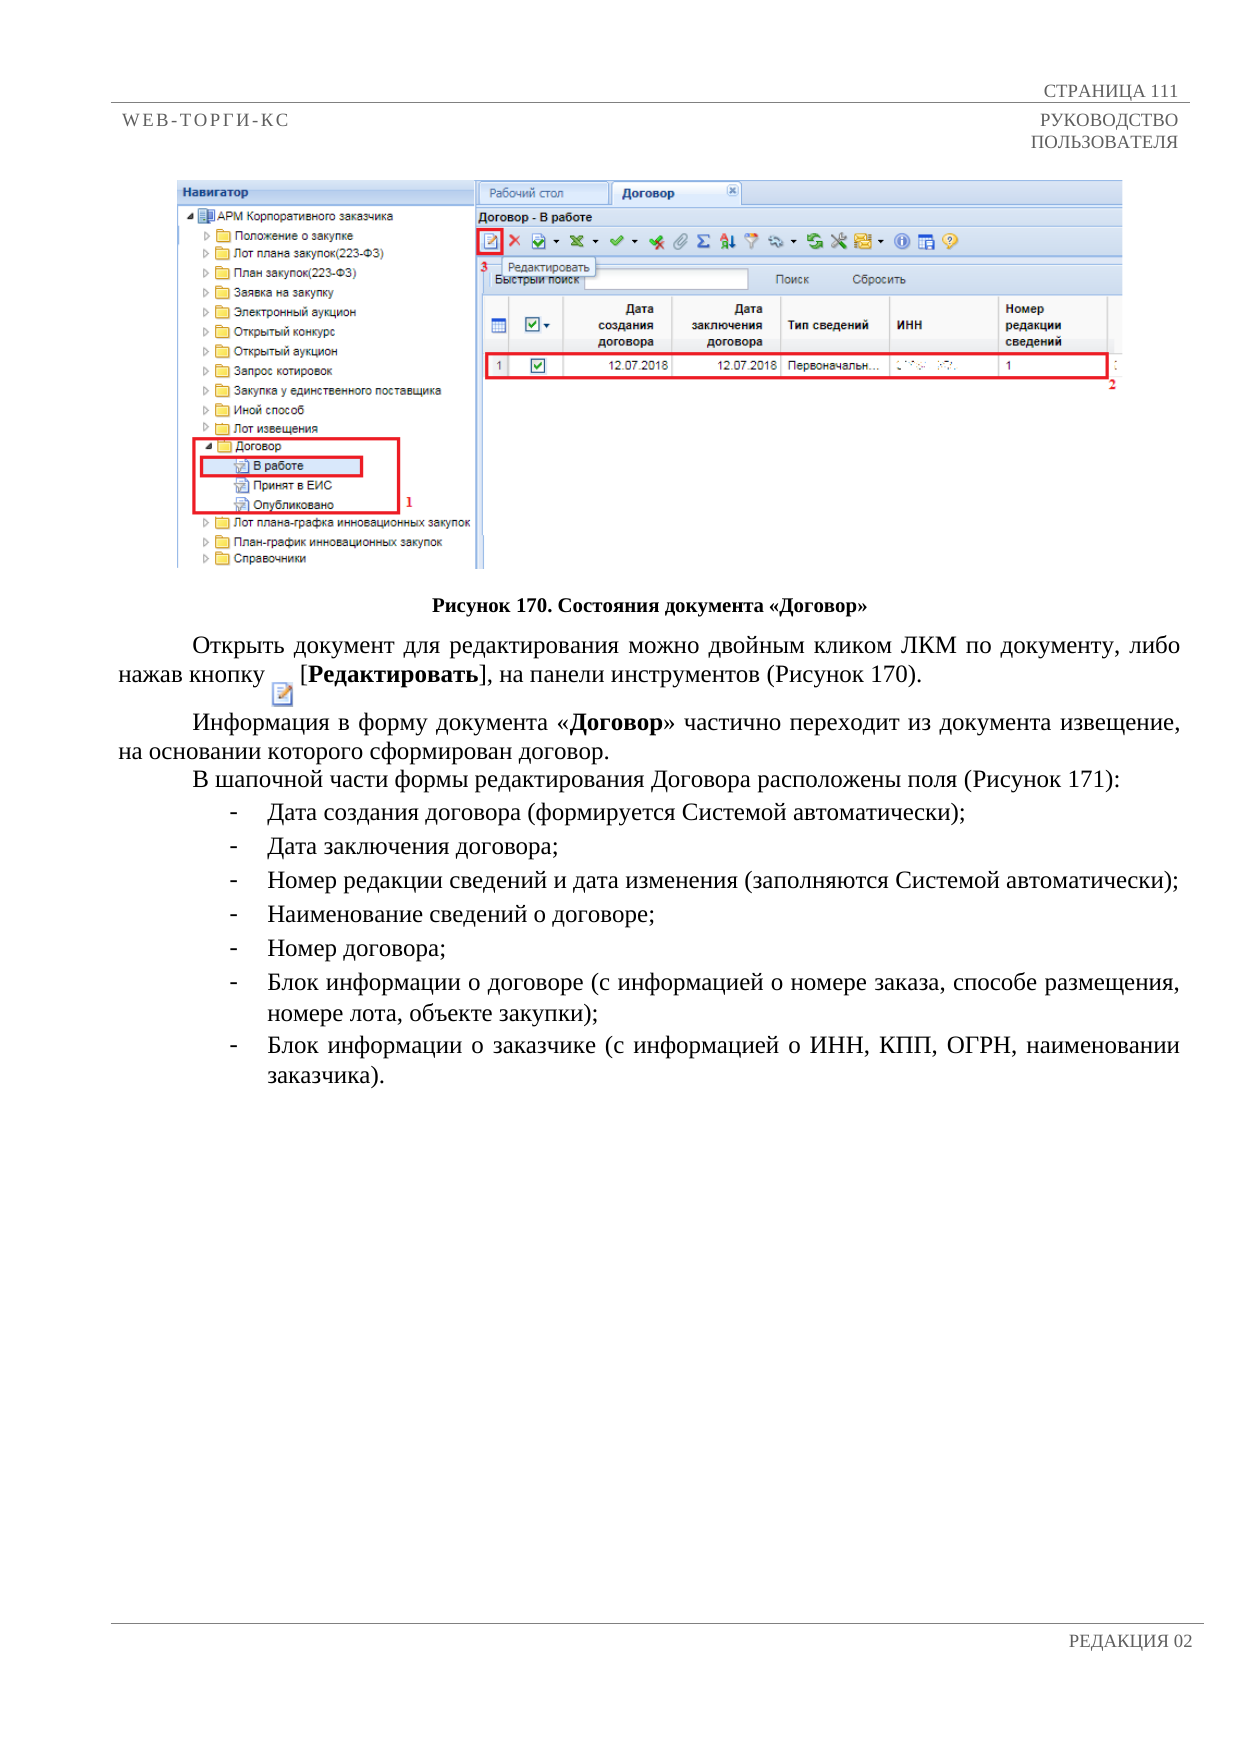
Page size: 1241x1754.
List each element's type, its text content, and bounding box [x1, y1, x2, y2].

list Номер редакции сведений и дата изменения (заполняются Системой автоматически); [229, 861, 1181, 895]
text Открыть документ для редактирования можно двойным кликом ЛКМ по документу, либо нажав кнопку [Редактировать], на панели инструментов (Рисунок 170). [118, 630, 1181, 707]
text В шапочной части формы редактирования Договора расположены поля (Рисунок 171): [118, 764, 1181, 793]
list Блок информации о заказчике (с информацией о ИНН, КПП, ОГРН, наименовании заказчика). [229, 1026, 1181, 1089]
text Информация в форму документа «Договор» частично переходит из документа извещение, на основании которого сформирован договор. [118, 707, 1181, 764]
list Наименование сведений о договоре; [229, 895, 1181, 929]
list Номер договора; [229, 929, 1181, 963]
text Рисунок 170. Состояния документа «Договор» [118, 593, 1181, 617]
list Блок информации о договоре (с информацией о номере заказа, способе размещения, номере лота, объекте закупки); [229, 963, 1181, 1026]
list Дата создания договора (формируется Системой автоматически); [229, 793, 1181, 827]
list Дата заключения договора; [229, 827, 1181, 861]
